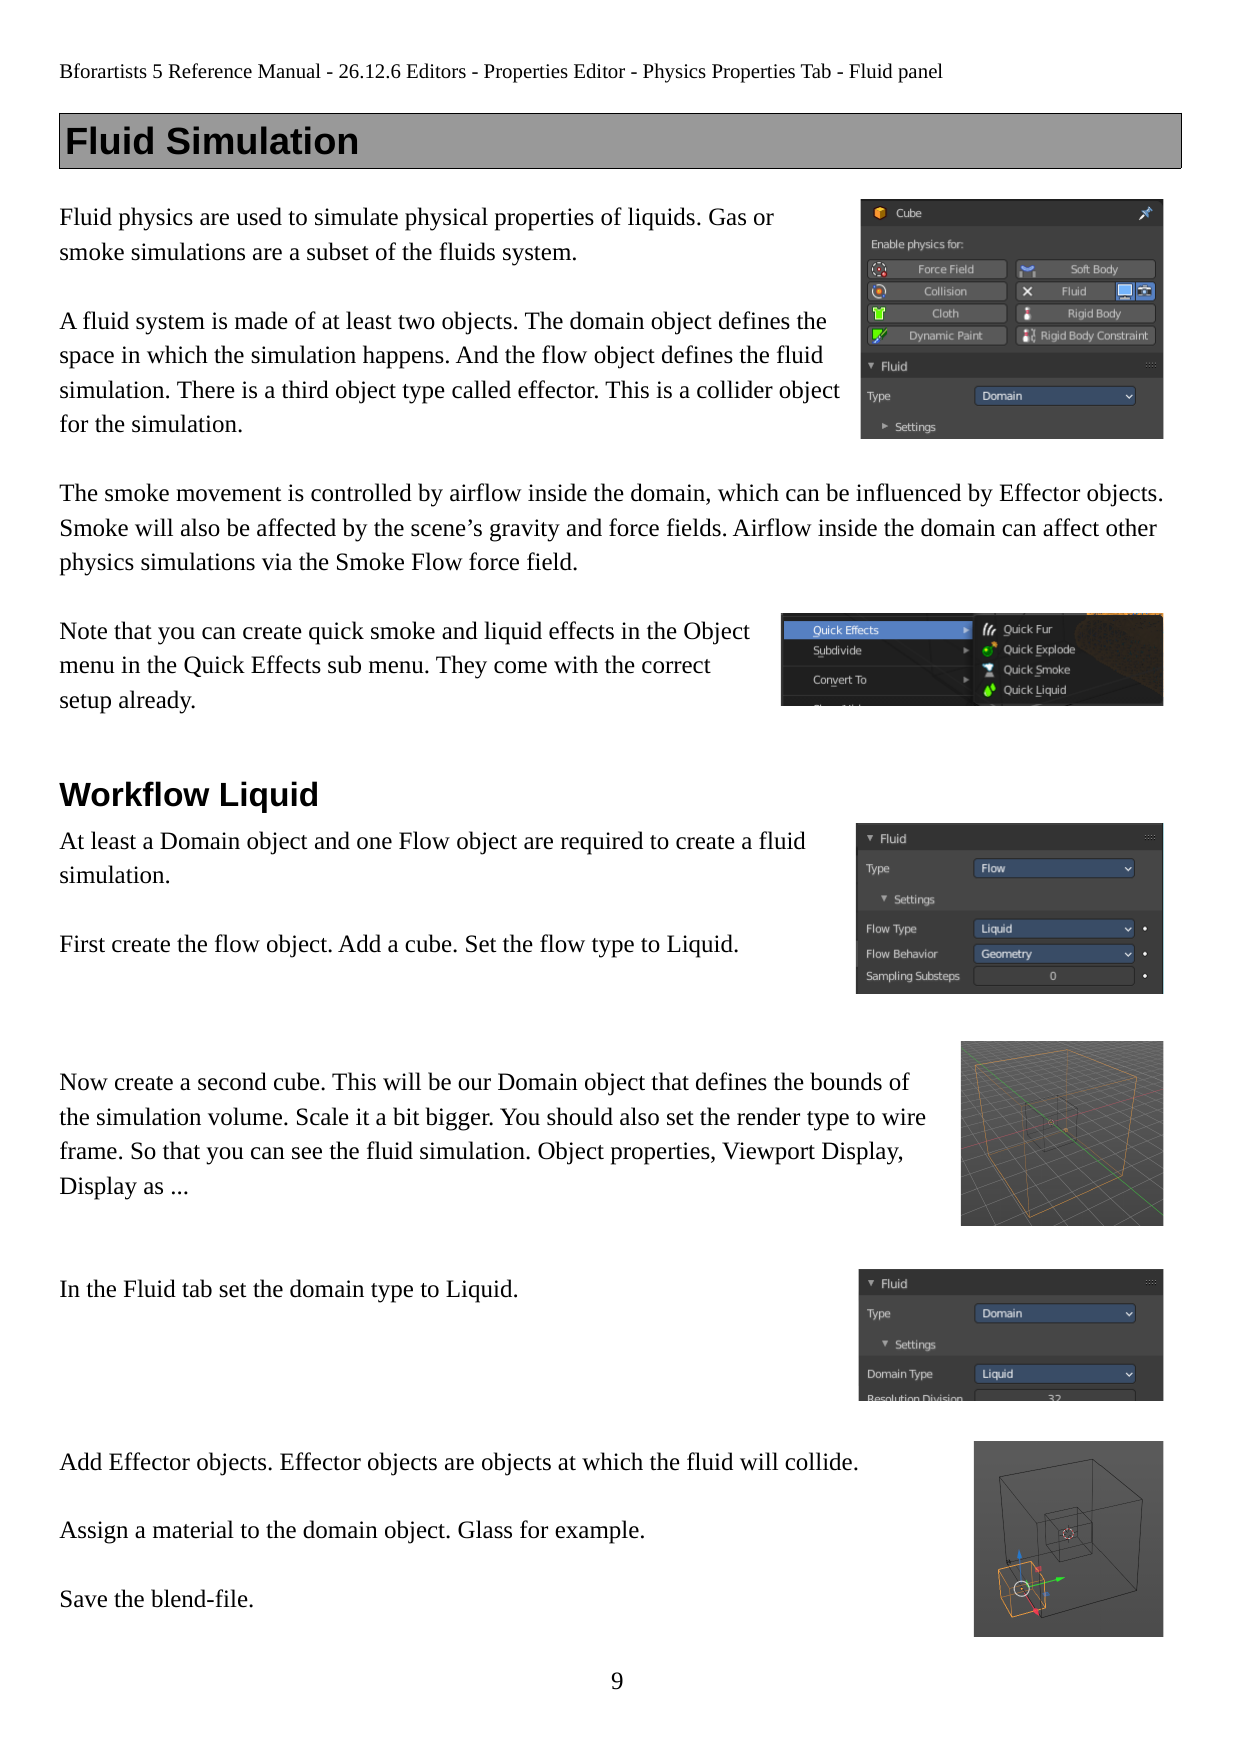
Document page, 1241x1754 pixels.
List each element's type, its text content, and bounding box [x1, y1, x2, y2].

picture [960, 1041, 1164, 1226]
picture [860, 199, 1164, 439]
text Now create a second cube. This will be our Domain object that defines the bounds of the simulation volume. Scale it a bit bigger. You should also set the render type to wire frame. So that you can see the fluid simulation. Object properties, Viewport Display, Display as ... [59, 1067, 960, 1199]
text Assign a material to the domain object. Glass for example. [59, 1516, 973, 1544]
text Save the blend-file. [59, 1584, 973, 1613]
picture [973, 1441, 1164, 1637]
picture [858, 1269, 1164, 1401]
text At least a Domain object and one Flow object are required to create a fluid simulation. [59, 826, 855, 889]
picture [855, 823, 1164, 994]
text Add Effector objects. Effector objects are objects at which the fluid will collide. [59, 1447, 973, 1475]
text First create the flow object. Add a cube. Set the flow type to Liquid. [59, 929, 855, 958]
picture [780, 613, 1164, 706]
text The smoke movement is controlled by airflow inside the domain, which can be influenced by Effector objects. Smoke will also be affected by the scene’s gravity and force fields. Airflow inside the domain can affect other physics simulations via the Smoke Flow force field. [59, 478, 1181, 576]
text A fluid system is made of at least two objects. The domain object defines the space in which the simulation happens. And the flow object defines the fluid simulation. There is a third object type called effector. This is a collider object for the simulation. [59, 306, 860, 438]
text In the Fluid tab set the domain type to Liquid. [59, 1274, 858, 1303]
subtitle Workflow Liquid [59, 775, 1181, 813]
table_header Fluid Simulation [60, 114, 1181, 168]
text Fluid physics are used to simulate physical properties of liquids. Gas or smoke simulations are a subset of the fluids system. [59, 202, 860, 266]
text Note that you can create quick smoke and liquid effects in the Object menu in the Quick Effects sub menu. They come with the correct setup already. [59, 616, 1181, 714]
text [1164, 1584, 1181, 1613]
